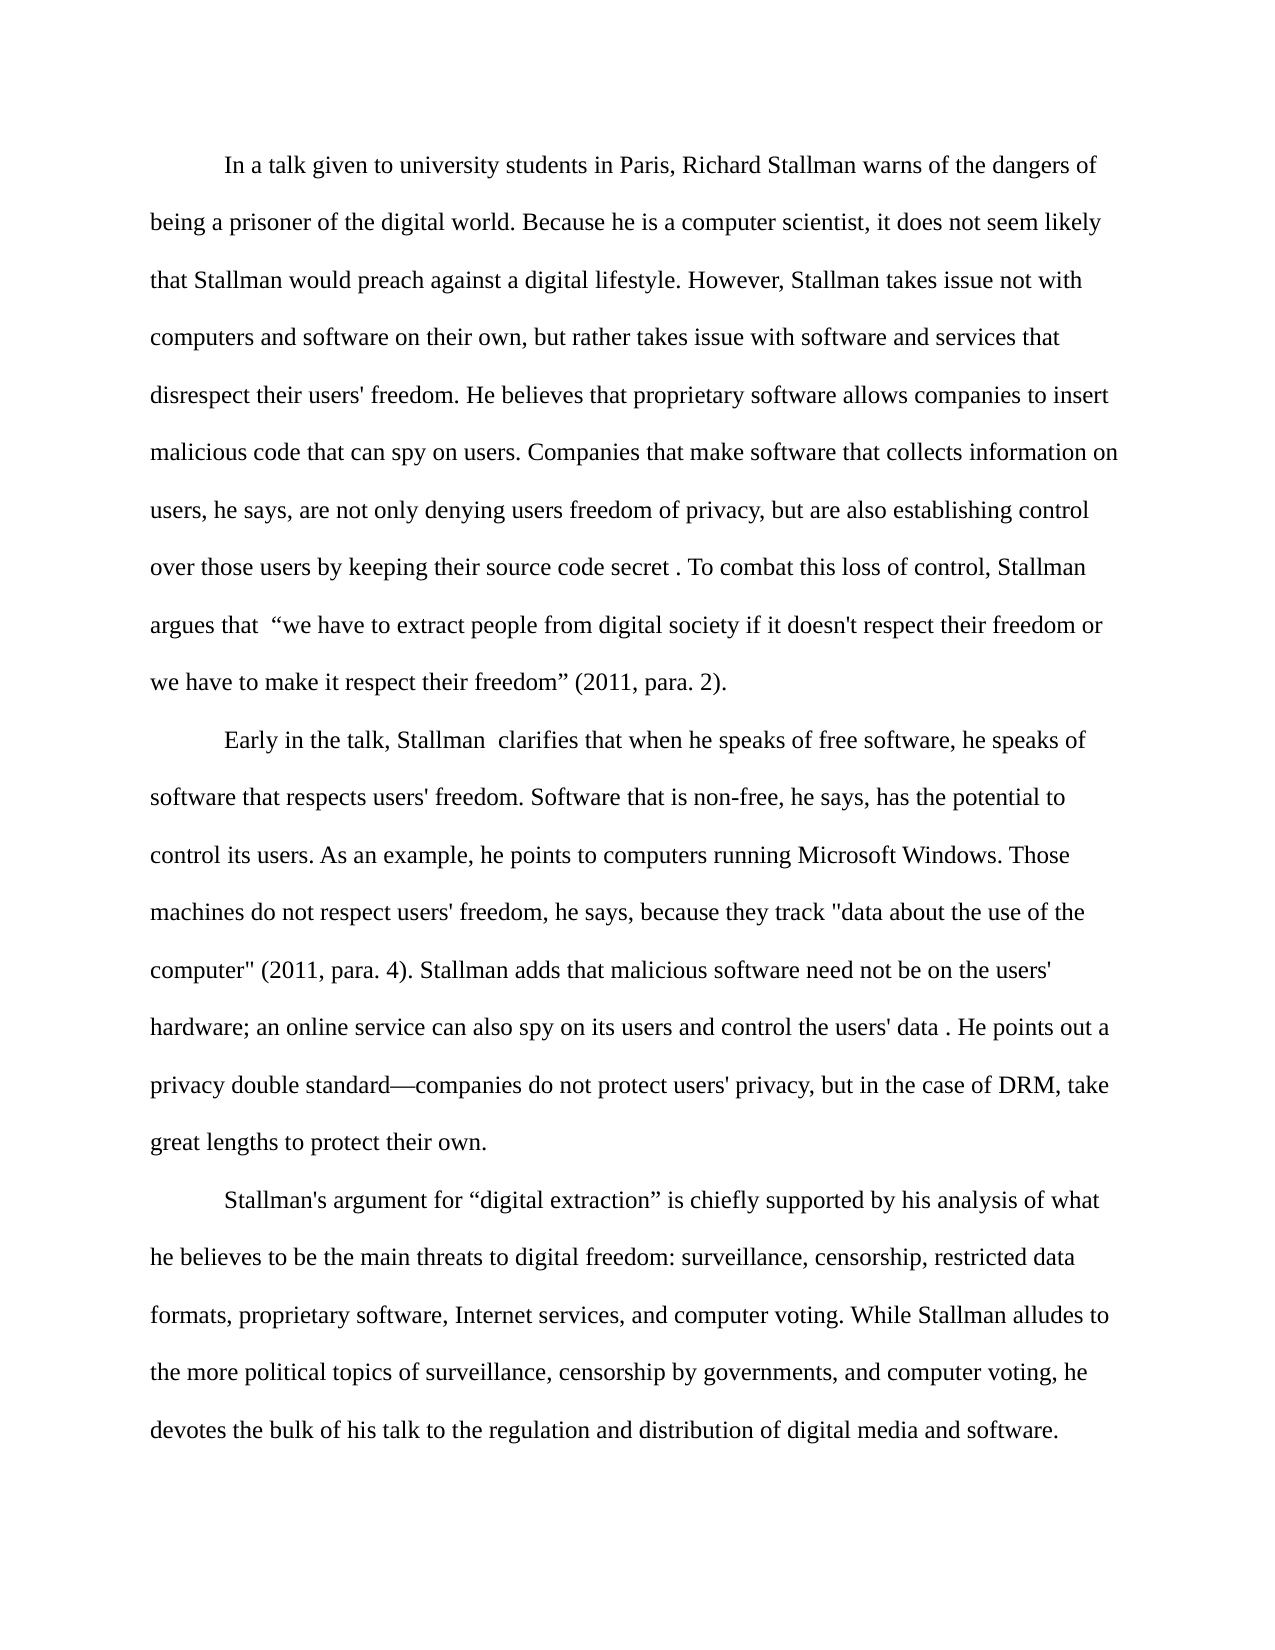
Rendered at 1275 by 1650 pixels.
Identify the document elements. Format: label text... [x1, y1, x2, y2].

text Early in the talk, Stallman clarifies that when he speaks of free software, he speaks of software that respects users' freedom. Software that is non-free, he says, has the potential to control its users. As an example, he points to computers running Microsoft Windows. Those machines do not respect users' freedom, he says, because they track "data about the use of the computer" (2011, para. 4). Stallman adds that malicious software need not be on the users' hardware; an online service can also spy on its users and control the users' data . He points out a privacy double standard—companies do not protect users' privacy, but in the case of DRM, take great lengths to protect their own. [150, 725, 1125, 1156]
text In a talk given to university students in Paris, Richard Stallman warns of the dangers of being a prisoner of the digital world. Because he is a computer scientist, it does not seem likely that Stallman would preach against a digital lifestyle. However, Stallman takes issue not with computers and software on their own, but rather takes issue with software and services that disrespect their users' freedom. He believes that proprietary software allows companies to insert malicious code that can spy on users. Companies that make software that collects information on users, he says, are not only denying users freedom of privacy, but are also establishing control over those users by keeping their source code secret . To combat this loss of control, Stallman argues that “we have to extract people from digital society if it doesn't respect their freedom or we have to make it respect their freedom” (2011, para. 2). [150, 150, 1125, 696]
text Stallman's argument for “digital extraction” is chiefly supported by his analysis of what he believes to be the main threats to digital freedom: surveillance, censorship, restricted data formats, proprietary software, Internet services, and computer voting. While Stallman alludes to the more political topics of surveillance, censorship by governments, and computer voting, he devotes the bulk of his talk to the regulation and distribution of digital media and software. [150, 1185, 1125, 1444]
